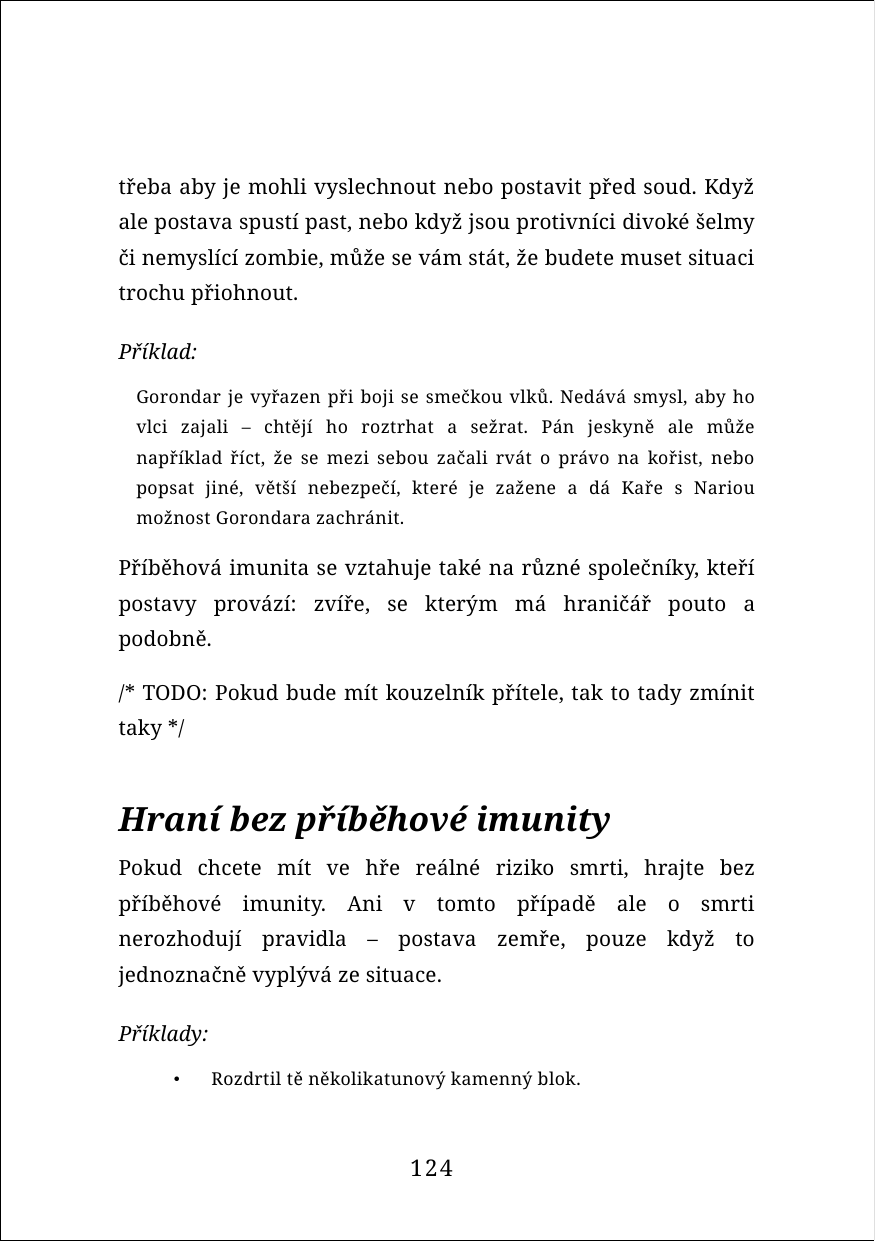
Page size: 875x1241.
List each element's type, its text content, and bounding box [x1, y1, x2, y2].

text Pokud chcete mít ve hře reálné riziko smrti, hrajte bez příběhové imunity. Ani v tomto případě ale o smrti nerozhodují pravidla – postava zemře, pouze když to jednoznačně vyplývá ze situace. [118, 853, 756, 988]
text Gorondar je vyřazen při boji se smečkou vlků. Nedává smysl, aby ho vlci zajali – chtějí ho roztrhat a sežrat. Pán jeskyně ale může například říct, že se mezi sebou začali rvát o právo na kořist, nebo popsat jiné, větší nebezpečí, které je zažene a dá Kaře s Nariou možnost Gorondara zachránit. [136, 385, 756, 530]
subtitle Hraní bez příběhové imunity [118, 796, 756, 842]
text /* TODO: Pokud bude mít kouzelník přítele, tak to tady zmínit taky */ [118, 678, 756, 742]
list Rozdrtil tě několikatunový kamenný blok. [173, 1066, 756, 1091]
text třeba aby je mohli vyslechnout nebo postavit před soud. Když ale postava spustí past, nebo když jsou protivníci divoké šelmy či nemyslící zombie, může se vám stát, že budete muset situaci trochu přiohnout. [118, 172, 756, 307]
text Příběhová imunita se vztahuje také na různé společníky, kteří postavy provází: zvíře, se kterým má hraničář pouto a podobně. [118, 553, 756, 653]
text Příklad: [118, 337, 756, 366]
text Příklady: [118, 1019, 756, 1047]
